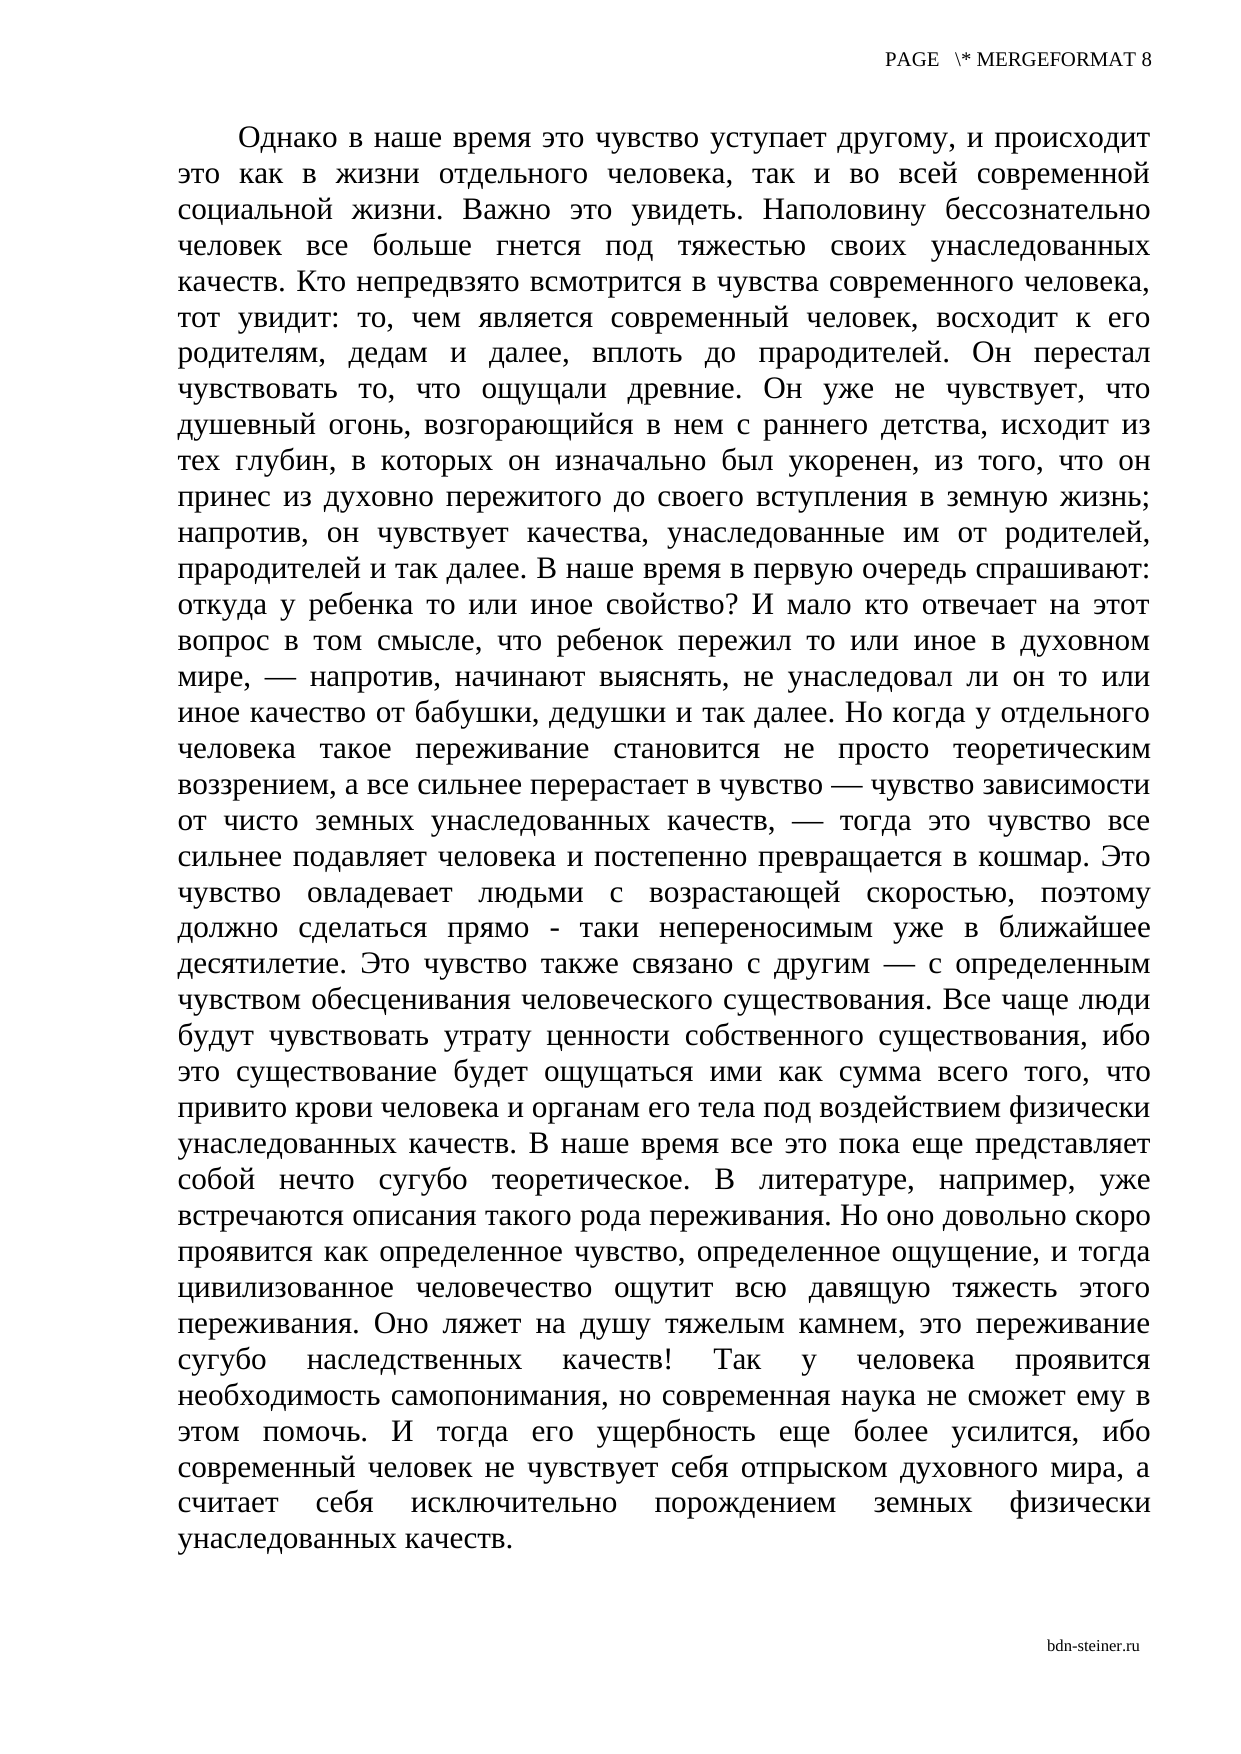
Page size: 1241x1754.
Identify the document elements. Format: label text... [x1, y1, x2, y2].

text Однако в наше время это чувство уступает другому, и происходит это как в жизни отдельного человека, так и во всей современной социальной жизни. Важно это увидеть. Наполовину бессознательно человек все больше гнется под тяжестью своих унаследованных качеств. Кто непредвзято всмотрится в чувства современного человека, тот увидит: то, чем является современный человек, восходит к его родителям, дедам и далее, вплоть до прародителей. Он перестал чувствовать то, что ощущали древние. Он уже не чувствует, что душевный огонь, возгорающийся в нем с раннего детства, исходит из тех глубин, в которых он изначально был укоренен, из того, что он принес из духовно пережитого до своего вступления в земную жизнь; напротив, он чувствует качества, унаследованные им от родителей, прародителей и так далее. В наше время в первую очередь спрашивают: откуда у ребенка то или иное свойство? И мало кто отвечает на этот вопрос в том смысле, что ребенок пережил то или иное в духовном мире, — напротив, начинают выяснять, не унаследовал ли он то или иное качество от бабушки, дедушки и так далее. Но когда у отдельного человека такое переживание становится не просто теоретическим воззрением, а все сильнее перерастает в чувство — чувство зависимости от чисто земных унаследованных качеств, — тогда это чувство все сильнее подавляет человека и постепенно превращается в кошмар. Это чувство овладевает людьми с возрастающей скоростью, поэтому должно сделаться прямо - таки непереносимым уже в ближайшее десятилетие. Это чувство также связано с другим — с определенным чувством обесценивания человеческого существования. Все чаще люди будут чувствовать утрату ценности собственного существования, ибо это существование будет ощущаться ими как сумма всего того, что привито крови человека и органам его тела под воздействием физически унаследованных качеств. В наше время все это пока еще представляет собой нечто сугубо теоретическое. В литературе, например, уже встречаются описания такого рода переживания. Но оно довольно скоро проявится как определенное чувство, определенное ощущение, и тогда цивилизованное человечество ощутит всю давящую тяжесть этого переживания. Оно ляжет на душу тяжелым камнем, это переживание сугубо наследственных качеств! Так у человека проявится необходимость самопонимания, но современная наука не сможет ему в этом помочь. И тогда его ущербность еще более усилится, ибо современный человек не чувствует себя отпрыском духовного мира, а считает себя исключительно порождением земных физически унаследованных качеств. [177, 118, 1152, 1556]
